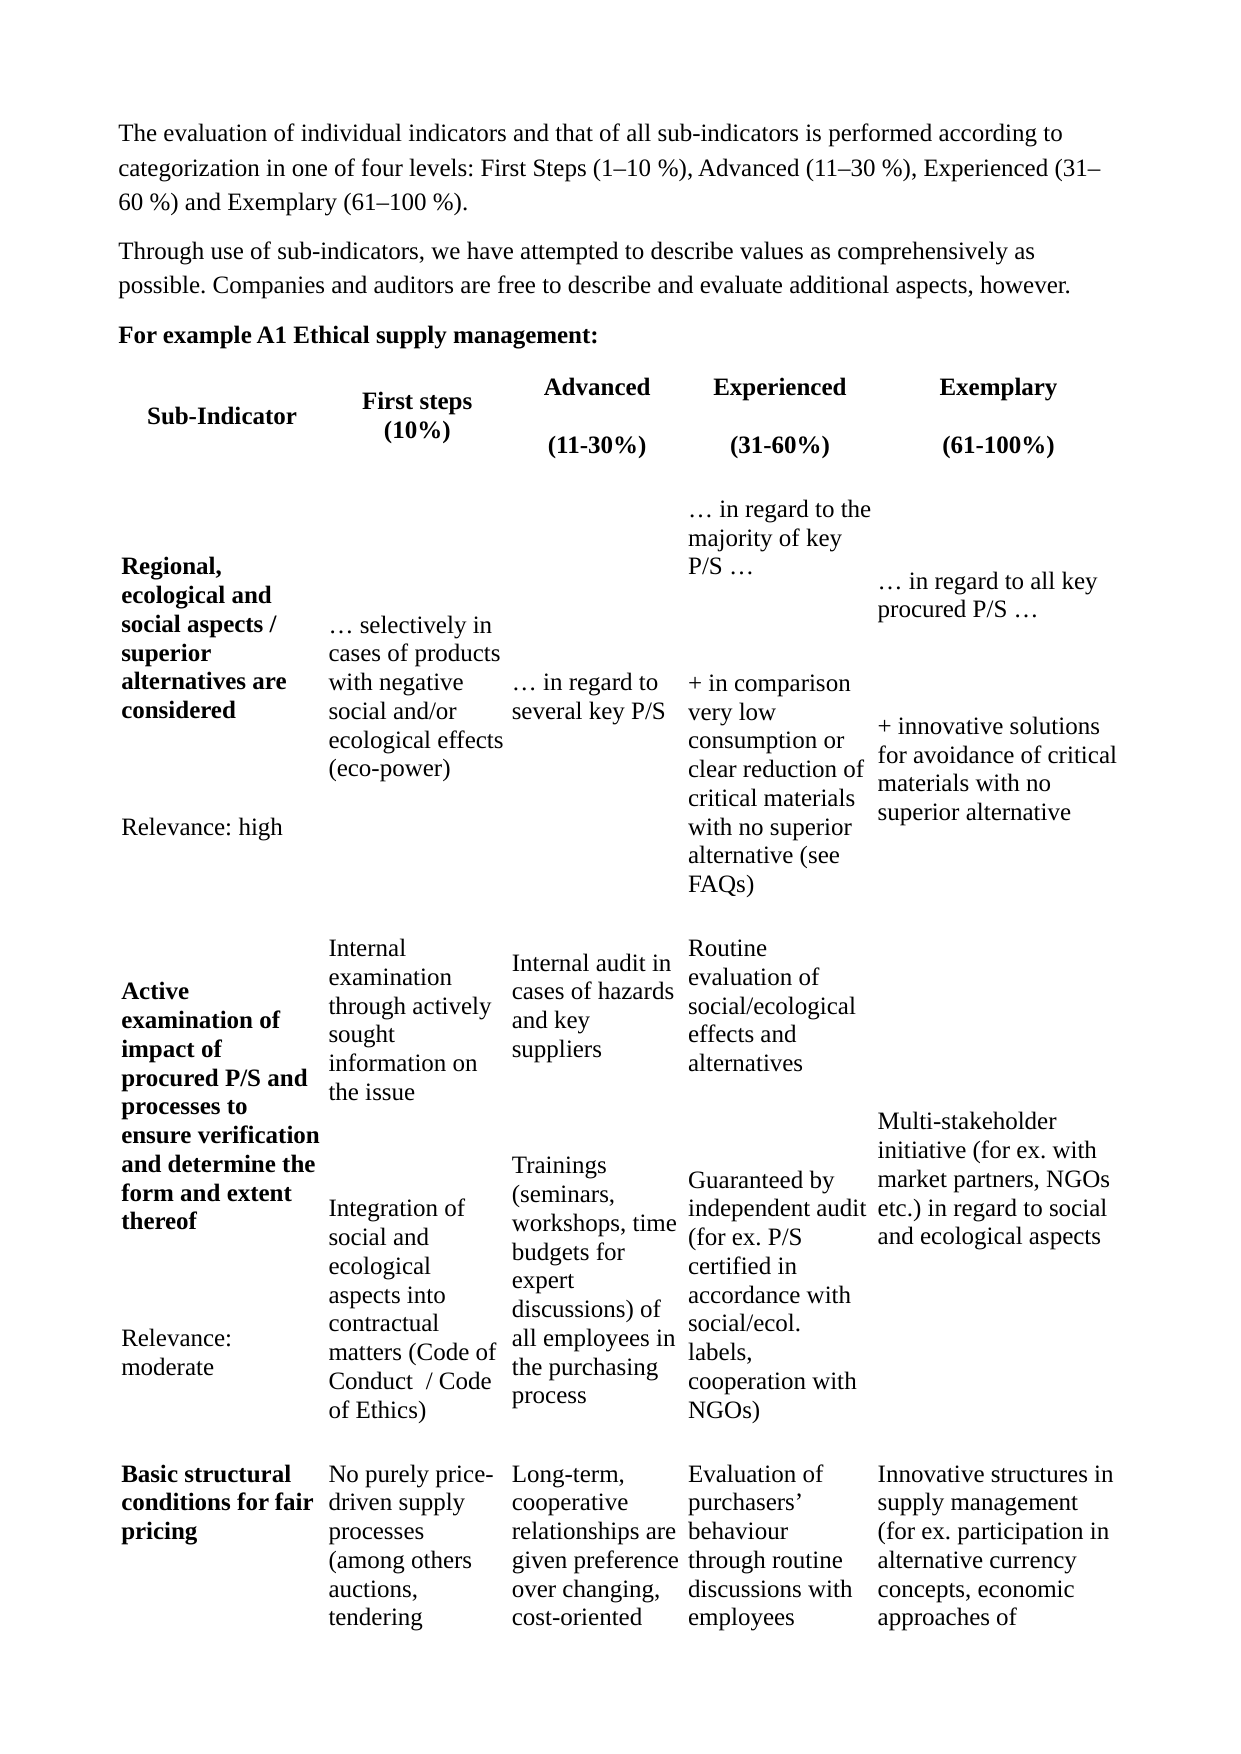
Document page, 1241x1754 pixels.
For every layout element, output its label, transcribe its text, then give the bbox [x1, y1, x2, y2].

table_cell No purely price-driven supply processes (among others auctions, tendering [325, 1456, 509, 1636]
table_cell … in regard to all key procured P/S … + innovative solutions for avoidance of critical materials with no superior alternative [875, 491, 1122, 930]
table_header Advanced (11-30%) [509, 369, 685, 491]
table_cell … selectively in cases of products with negative social and/or ecological effects (eco-power) [325, 491, 509, 930]
table_cell Regional, ecological and social aspects / superior alternatives are considered Relevance: high [118, 491, 325, 930]
table_header First steps (10%) [325, 369, 509, 491]
table_header Sub-Indicator [118, 369, 325, 491]
table_cell Routine evaluation of social/ecological effects and alternatives Guaranteed by independent audit (for ex. P/S certified in accordance with social/ecol. labels, cooperation with NGOs) [685, 930, 874, 1456]
text For example A1 Ethical supply management: [118, 320, 1122, 348]
table_cell Innovative structures in supply management (for ex. participation in alternative currency concepts, economic approaches of [875, 1456, 1122, 1636]
table_cell Internal examination through actively sought information on the issue Integration of social and ecological aspects into contractual matters (Code of Conduct / Code of Ethics) [325, 930, 509, 1456]
table_cell Active examination of impact of procured P/S and processes to ensure verification and determine the form and extent thereof Relevance: moderate [118, 930, 325, 1456]
text The evaluation of individual indicators and that of all sub-indicators is performed according to categorization in one of four levels: First Steps (1–10 %), Advanced (11–30 %), Experienced (31–60 %) and Exemplary (61–100 %). [118, 118, 1122, 216]
table_cell Basic structural conditions for fair pricing [118, 1456, 325, 1636]
table_cell Long-term, cooperative relationships are given preference over changing, cost-oriented [509, 1456, 685, 1636]
table_cell Internal audit in cases of hazards and key suppliers Trainings (seminars, workshops, time budgets for expert discussions) of all employees in the purchasing process [509, 930, 685, 1456]
table_cell Evaluation of purchasers’ behaviour through routine discussions with employees [685, 1456, 874, 1636]
table_cell … in regard to the majority of key P/S … + in comparison very low consumption or clear reduction of critical materials with no superior alternative (see FAQs) [685, 491, 874, 930]
table_header Experienced (31-60%) [685, 369, 874, 491]
table_header Exemplary (61-100%) [875, 369, 1122, 491]
table_cell … in regard to several key P/S [509, 491, 685, 930]
text Through use of sub-indicators, we have attempted to describe values as comprehensively as possible. Companies and auditors are free to describe and evaluate additional aspects, however. [118, 236, 1122, 299]
table_cell Multi-stakeholder initiative (for ex. with market partners, NGOs etc.) in regard to social and ecological aspects [875, 930, 1122, 1456]
